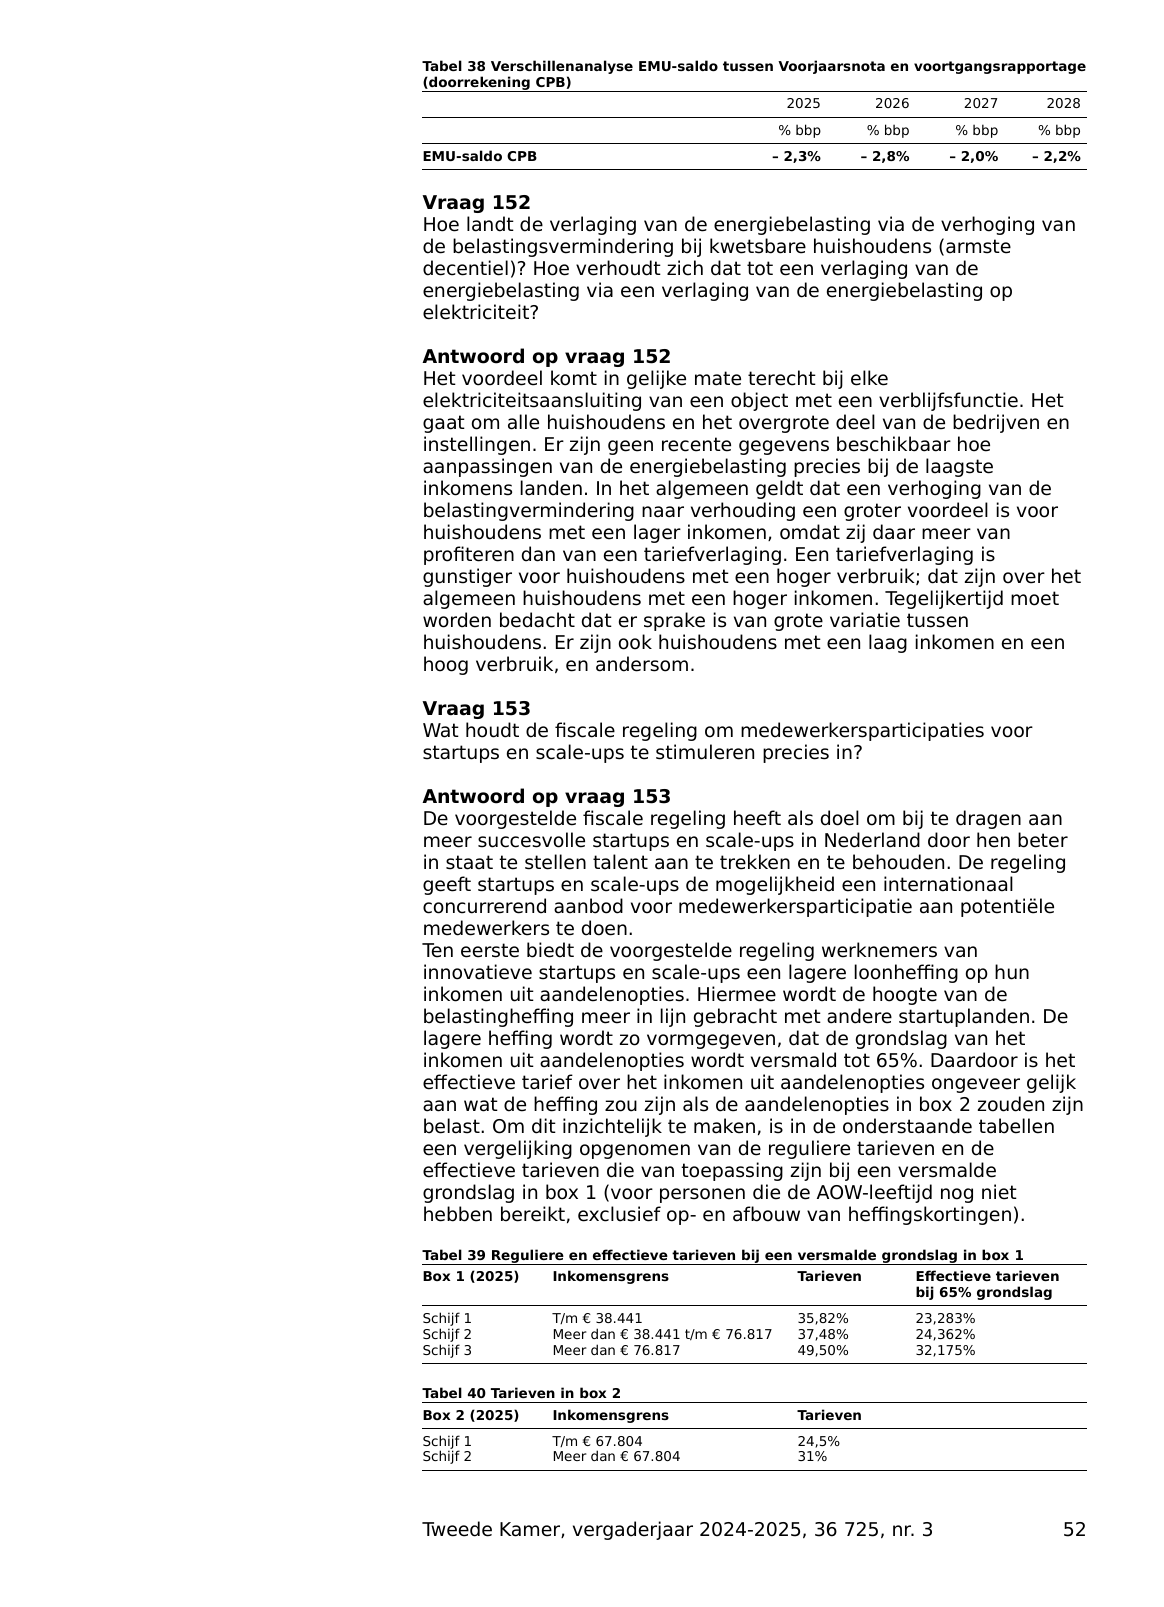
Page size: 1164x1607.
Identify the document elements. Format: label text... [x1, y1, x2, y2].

table_cell 31% [791, 1449, 1087, 1469]
table_cell % bbp [827, 118, 915, 143]
table_cell [422, 118, 738, 143]
table_cell Schijf 2 [422, 1327, 546, 1342]
table_cell Schijf 1 [422, 1306, 546, 1327]
text De voorgestelde fiscale regeling heeft als doel om bij te dragen aan meer succesvolle startups en scale-ups in Nederland door hen beter in staat te stellen talent aan te trekken en te behouden. De regeling geeft startups en scale-ups de mogelijkheid een internationaal concurrerend aanbod voor medewerkersparticipatie aan potentiële medewerkers te doen. [422, 808, 1087, 940]
table_cell Meer dan € 76.817 [546, 1343, 791, 1363]
text Antwoord op vraag 153 [422, 786, 1087, 808]
table_cell Schijf 3 [422, 1343, 546, 1363]
text Vraag 152 [422, 192, 1087, 214]
table_cell Inkomensgrens [546, 1403, 791, 1428]
table_cell Effectieve tarieven bij 65% grondslag [910, 1265, 1087, 1305]
table_cell Inkomensgrens [546, 1265, 791, 1305]
table_cell T/m € 38.441 [546, 1306, 791, 1327]
table_cell 35,82% [791, 1306, 909, 1327]
text Antwoord op vraag 152 [422, 346, 1087, 368]
table_cell – 2,0% [915, 144, 1004, 169]
table_cell 32,175% [910, 1343, 1087, 1363]
table_header Tabel 39 Reguliere en effectieve tarieven bij een versmalde grondslag in box 1 [422, 1248, 1087, 1263]
text Het voordeel komt in gelijke mate terecht bij elke elektriciteitsaansluiting van een object met een verblijfsfunctie. Het gaat om alle huishoudens en het overgrote deel van de bedrijven en instellingen. Er zijn geen recente gegevens beschikbaar hoe aanpassingen van de energiebelasting precies bij de laagste inkomens landen. In het algemeen geldt dat een verhoging van de belastingvermindering naar verhouding een groter voordeel is voor huishoudens met een lager inkomen, omdat zij daar meer van profiteren dan van een tariefverlaging. Een tariefverlaging is gunstiger voor huishoudens met een hoger verbruik; dat zijn over het algemeen huishoudens met een hoger inkomen. Tegelijkertijd moet worden bedacht dat er sprake is van grote variatie tussen huishoudens. Er zijn ook huishoudens met een laag inkomen en een hoog verbruik, en andersom. [422, 368, 1087, 676]
table_cell – 2,3% [738, 144, 827, 169]
table_cell % bbp [915, 118, 1004, 143]
table_cell % bbp [1004, 118, 1087, 143]
table_cell [422, 92, 738, 117]
table_cell % bbp [738, 118, 827, 143]
table_cell 24,362% [910, 1327, 1087, 1342]
table_cell 49,50% [791, 1343, 909, 1363]
table_cell 2027 [915, 92, 1004, 117]
table_cell 2028 [1004, 92, 1087, 117]
table_header Tabel 40 Tarieven in box 2 [422, 1386, 1087, 1402]
table_cell Tarieven [791, 1403, 1087, 1428]
table_cell 24,5% [791, 1429, 1087, 1449]
table_cell Meer dan € 67.804 [546, 1449, 791, 1469]
table_cell Schijf 2 [422, 1449, 546, 1469]
table_cell Meer dan € 38.441 t/m € 76.817 [546, 1327, 791, 1342]
table_cell 2026 [827, 92, 915, 117]
table_cell 37,48% [791, 1327, 909, 1342]
table_cell Box 2 (2025) [422, 1403, 546, 1428]
text Ten eerste biedt de voorgestelde regeling werknemers van innovatieve startups en scale-ups een lagere loonheffing op hun inkomen uit aandelenopties. Hiermee wordt de hoogte van de belastingheffing meer in lijn gebracht met andere startuplanden. De lagere heffing wordt zo vormgegeven, dat de grondslag van het inkomen uit aandelenopties wordt versmald tot 65%. Daardoor is het effectieve tarief over het inkomen uit aandelenopties ongeveer gelijk aan wat de heffing zou zijn als de aandelenopties in box 2 zouden zijn belast. Om dit inzichtelijk te maken, is in de onderstaande tabellen een vergelijking opgenomen van de reguliere tarieven en de effectieve tarieven die van toepassing zijn bij een versmalde grondslag in box 1 (voor personen die de AOW-leeftijd nog niet hebben bereikt, exclusief op- en afbouw van heffingskortingen). [422, 940, 1087, 1226]
table_header Tabel 38 Verschillenanalyse EMU-saldo tussen Voorjaarsnota en voortgangsrapportage (doorrekening CPB) [422, 59, 1087, 91]
table_cell Tarieven [791, 1265, 909, 1305]
table_cell – 2,8% [827, 144, 915, 169]
table_cell EMU-saldo CPB [422, 144, 738, 169]
table_cell 23,283% [910, 1306, 1087, 1327]
table_cell Box 1 (2025) [422, 1265, 546, 1305]
table_cell 2025 [738, 92, 827, 117]
text Hoe landt de verlaging van de energiebelasting via de verhoging van de belastingsvermindering bij kwetsbare huishoudens (armste decentiel)? Hoe verhoudt zich dat tot een verlaging van de energiebelasting via een verlaging van de energiebelasting op elektriciteit? [422, 214, 1087, 324]
table_cell Schijf 1 [422, 1429, 546, 1449]
text Wat houdt de fiscale regeling om medewerkersparticipaties voor startups en scale-ups te stimuleren precies in? [422, 720, 1087, 764]
table_cell T/m € 67.804 [546, 1429, 791, 1449]
text Vraag 153 [422, 698, 1087, 720]
table_cell – 2,2% [1004, 144, 1087, 169]
